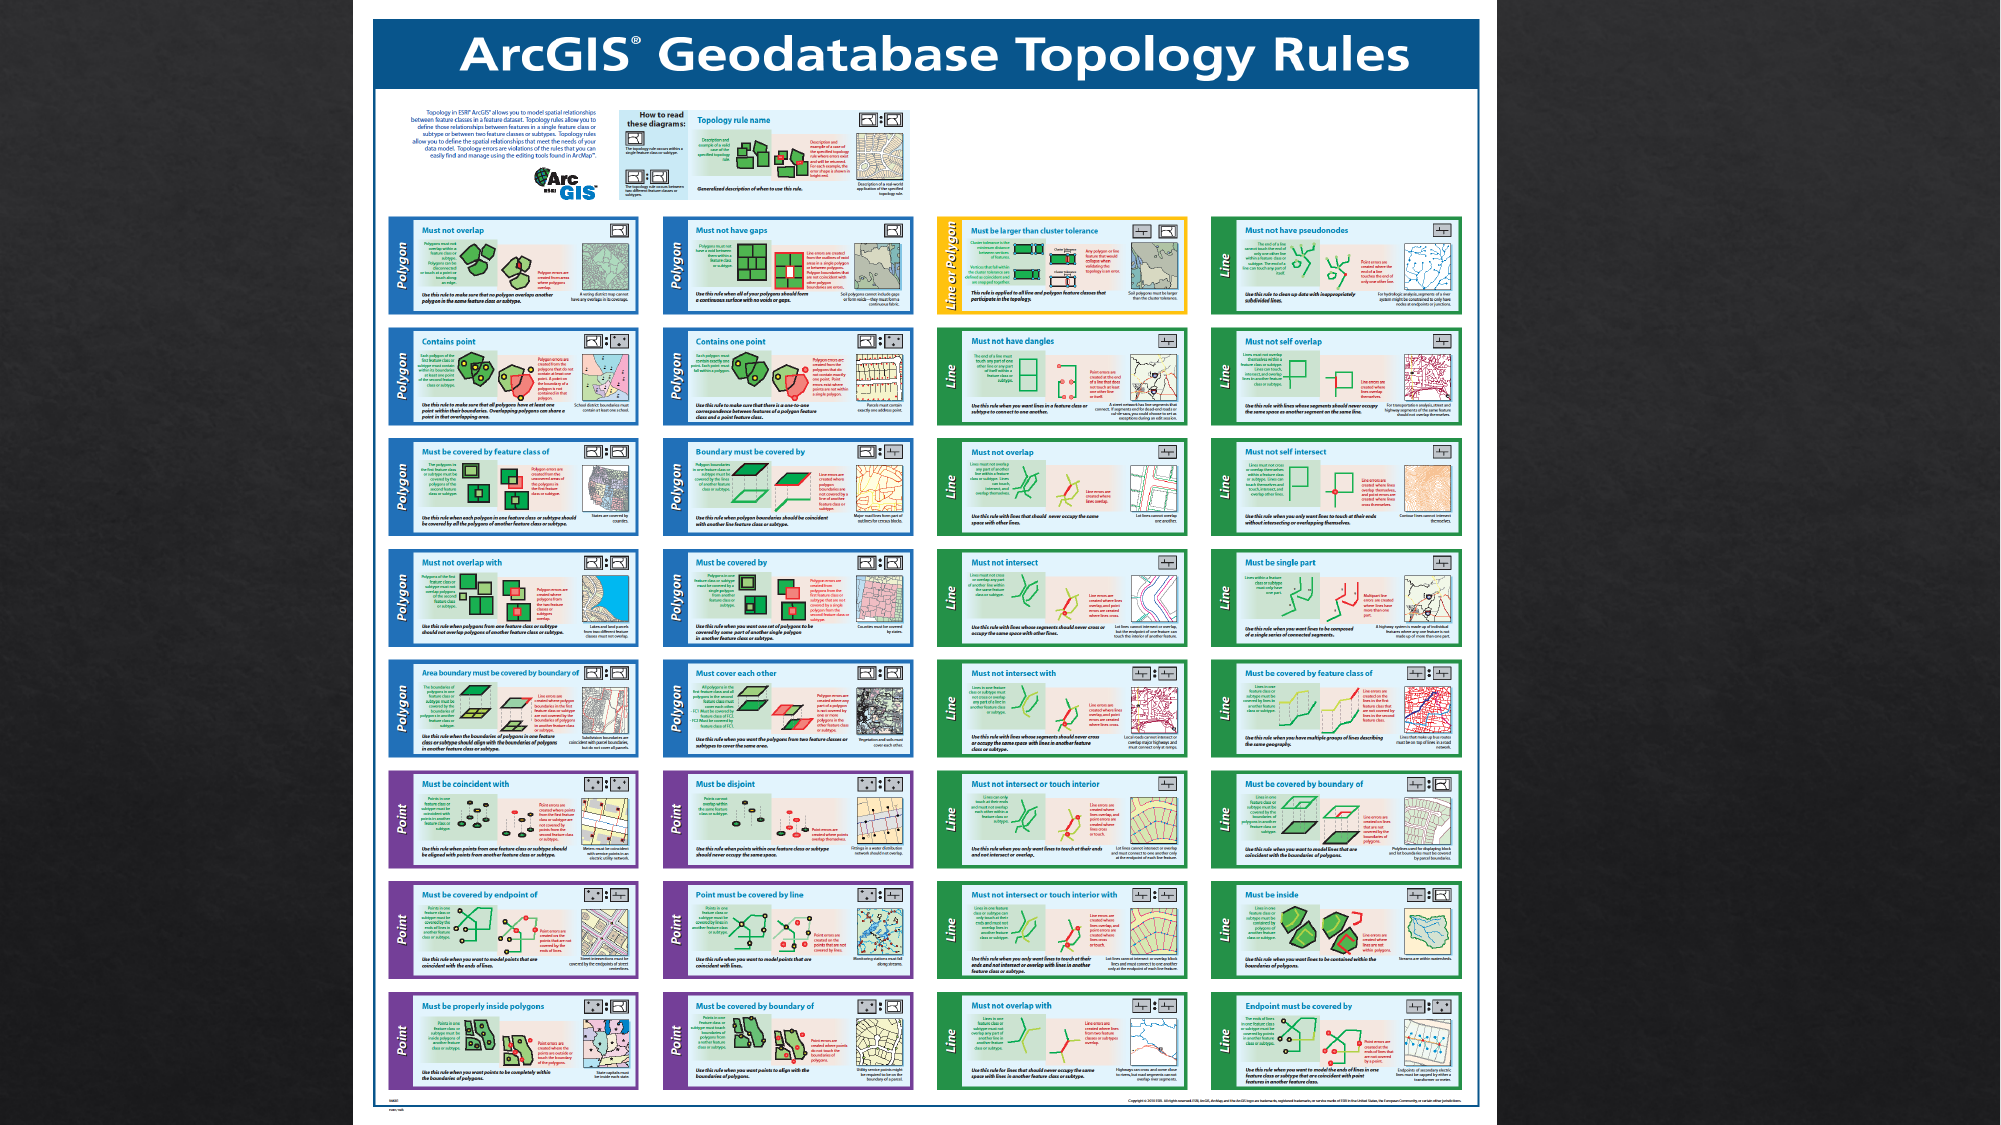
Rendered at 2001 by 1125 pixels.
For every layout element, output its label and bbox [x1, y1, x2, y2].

chart [353, 0, 1497, 1125]
